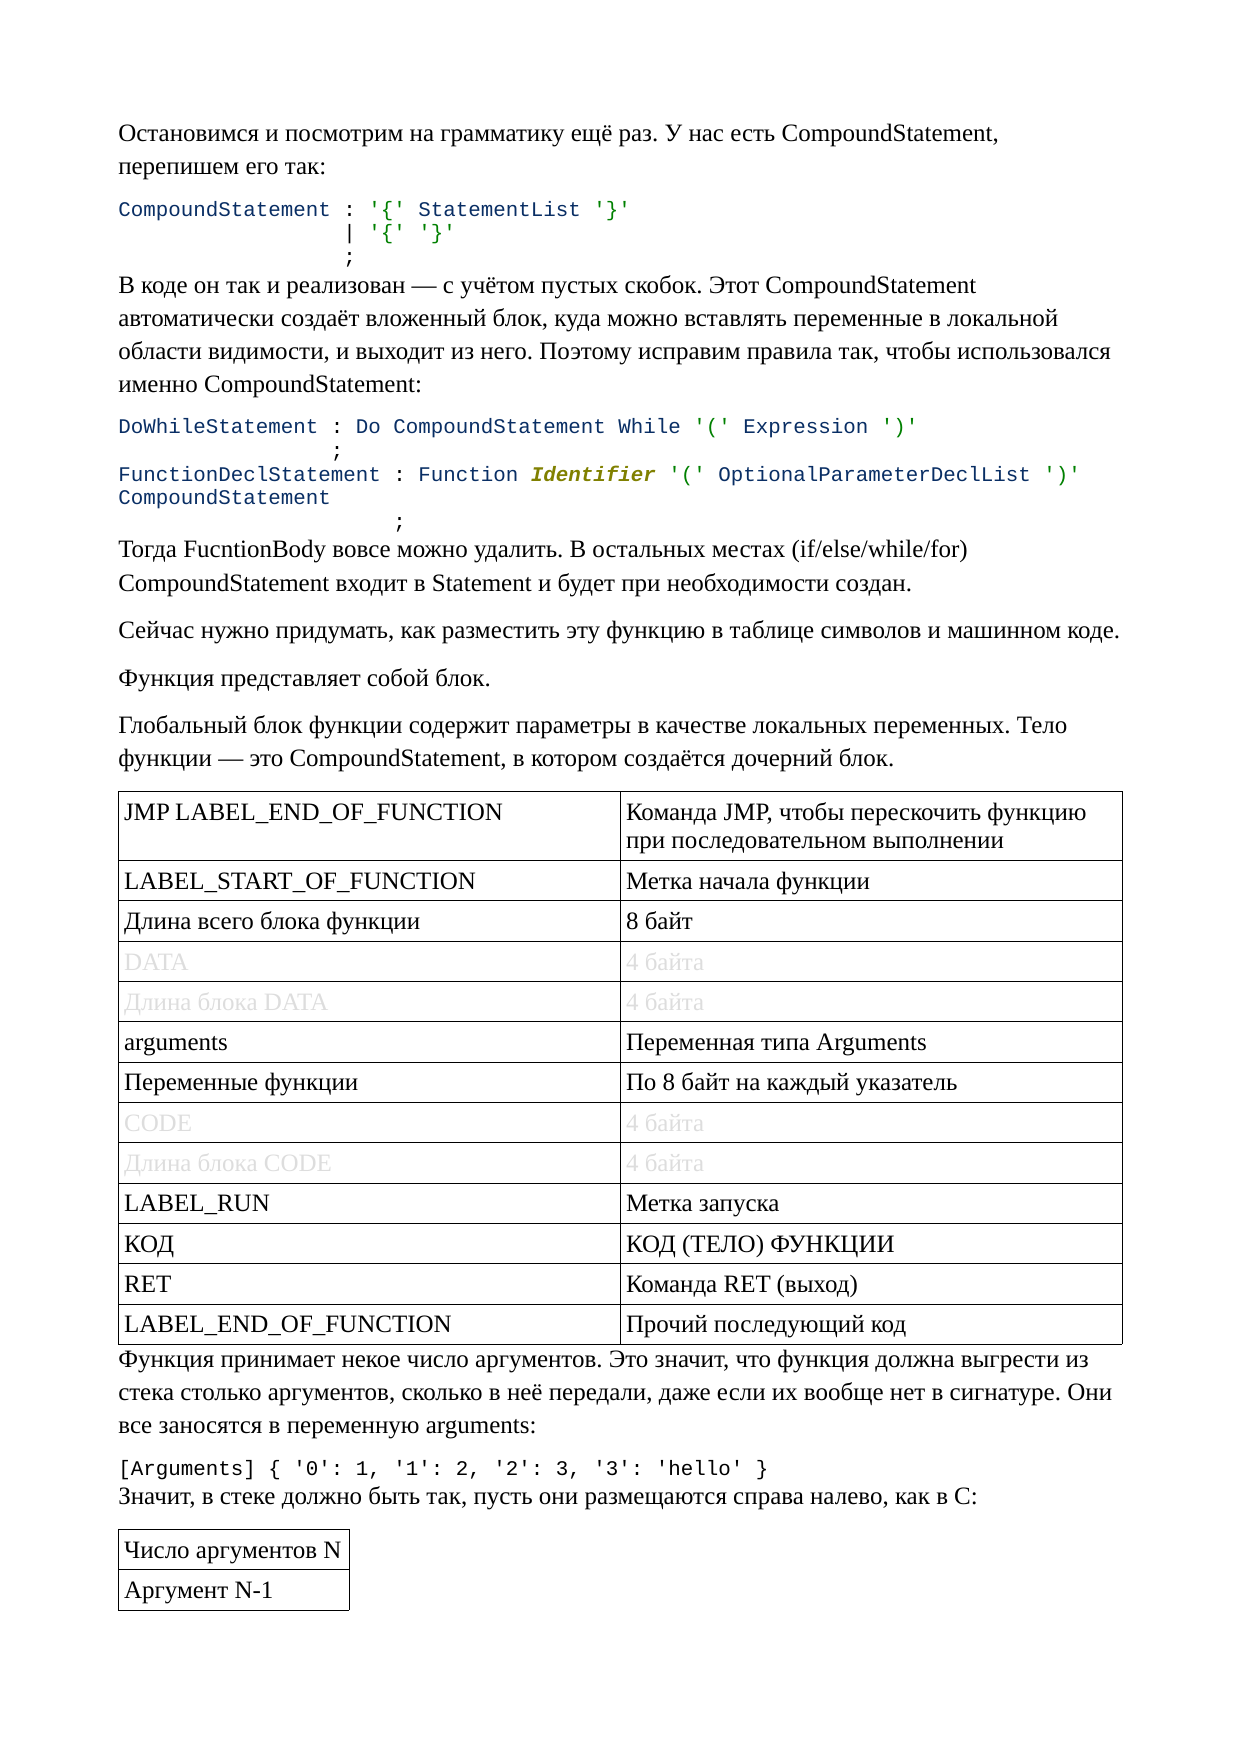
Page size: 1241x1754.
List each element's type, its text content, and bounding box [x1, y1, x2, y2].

text [Arguments] { '0': 1, '1': 2, '2': 3, '3': 'hello' } [118, 1458, 1122, 1481]
table_cell LABEL_START_OF_FUNCTION [119, 861, 620, 900]
table_cell По 8 байт на каждый указатель [621, 1063, 1122, 1102]
table_cell Прочий последующий код [621, 1305, 1122, 1344]
text В коде он так и реализован — с учётом пустых скобок. Этот CompoundStatement автоматически создаёт вложенный блок, куда можно вставлять переменные в локальной области видимости, и выходит из него. Поэтому исправим правила так, чтобы использовался именно CompoundStatement: [118, 270, 1122, 397]
table_header Команда JMP, чтобы перескочить функцию при последовательном выполнении [621, 792, 1122, 860]
table_cell 4 байта [621, 1103, 1122, 1142]
table_cell LABEL_RUN [119, 1184, 620, 1223]
table_cell Метка запуска [621, 1184, 1122, 1223]
text CompoundStatement : '{' StatementList '}' [118, 199, 1122, 222]
text Глобальный блок функции содержит параметры в качестве локальных переменных. Тело функции — это CompoundStatement, в котором создаётся дочерний блок. [118, 710, 1122, 772]
text Функция принимает некое число аргументов. Это значит, что функция должна выгрести из стека столько аргументов, сколько в неё передали, даже если их вообще нет в сигнатуре. Они все заносятся в переменную arguments: [118, 1345, 1122, 1439]
text | '{' '}' [118, 222, 1122, 246]
text FunctionDeclStatement : Function Identifier '(' OptionalParameterDeclList ')' CompoundStatement [118, 464, 1122, 511]
table_cell КОД [119, 1224, 620, 1263]
table_cell 4 байта [621, 982, 1122, 1021]
table_cell 8 байт [621, 901, 1122, 941]
text ; [118, 511, 1122, 534]
text ; [118, 440, 1122, 464]
table_cell Длина блока CODE [119, 1143, 620, 1183]
text DoWhileStatement : Do CompoundStatement While '(' Expression ')' [118, 416, 1122, 440]
table_cell LABEL_END_OF_FUNCTION [119, 1305, 620, 1344]
table_cell Длина блока DATA [119, 982, 620, 1021]
text Значит, в стеке должно быть так, пусть они размещаются справа налево, как в C: [118, 1481, 1122, 1510]
table_cell Метка начала функции [621, 861, 1122, 900]
text Функция представляет собой блок. [118, 663, 1122, 692]
table_cell CODE [119, 1103, 620, 1142]
table_header JMP LABEL_END_OF_FUNCTION [119, 792, 620, 860]
table_cell Переменные функции [119, 1063, 620, 1102]
table_cell Переменная типа Arguments [621, 1022, 1122, 1062]
text ; [118, 246, 1122, 270]
table_cell Команда RET (выход) [621, 1264, 1122, 1303]
table_cell RET [119, 1264, 620, 1303]
table_cell Аргумент N-1 [119, 1570, 349, 1609]
table_cell arguments [119, 1022, 620, 1062]
text Тогда FucntionBody вовсе можно удалить. В остальных местах (if/else/while/for) CompoundStatement входит в Statement и будет при необходимости создан. [118, 534, 1122, 596]
table_cell 4 байта [621, 942, 1122, 981]
text Остановимся и посмотрим на грамматику ещё раз. У нас есть CompoundStatement, перепишем его так: [118, 118, 1122, 180]
table_cell 4 байта [621, 1143, 1122, 1183]
table_cell DATA [119, 942, 620, 981]
table_header Число аргументов N [119, 1530, 349, 1569]
text Сейчас нужно придумать, как разместить эту функцию в таблице символов и машинном коде. [118, 615, 1122, 644]
table_cell КОД (ТЕЛО) ФУНКЦИИ [621, 1224, 1122, 1263]
table_cell Длина всего блока функции [119, 901, 620, 941]
